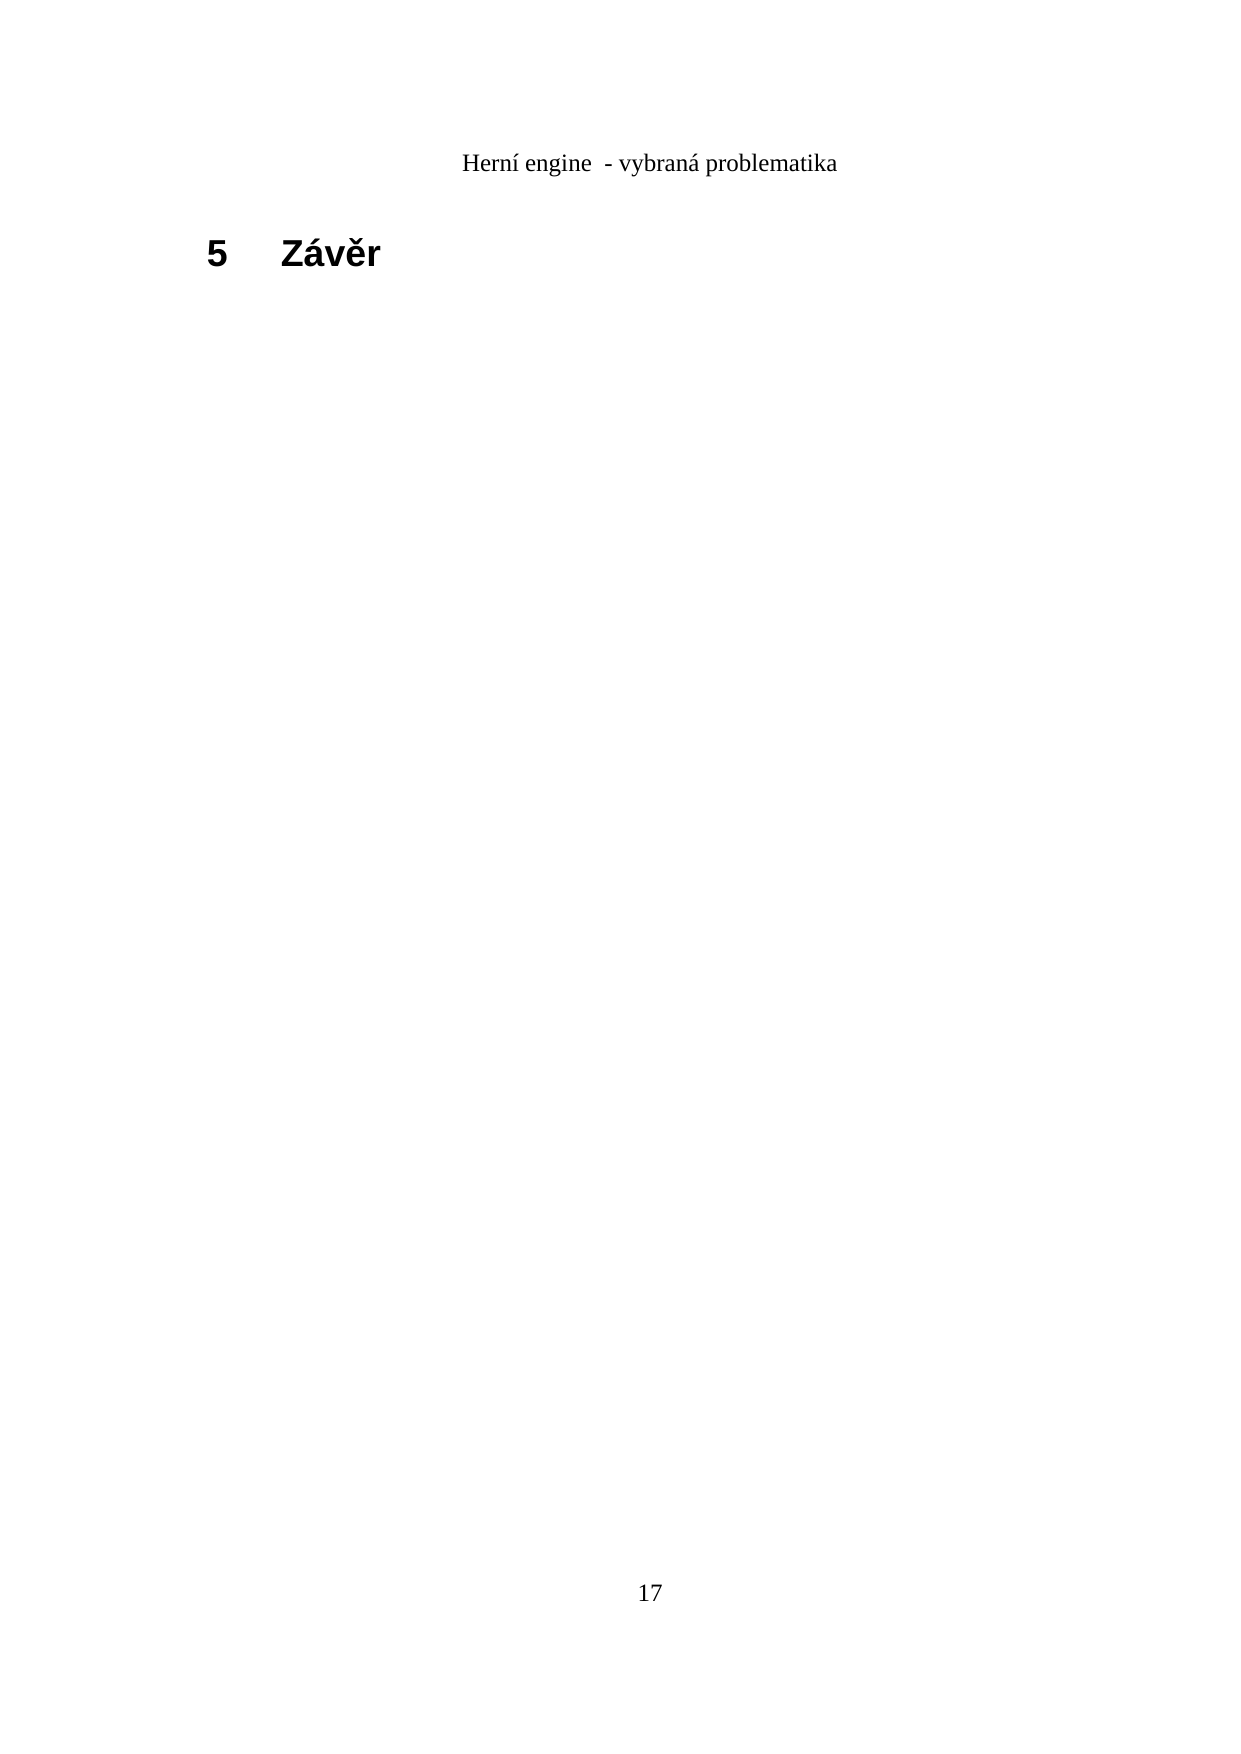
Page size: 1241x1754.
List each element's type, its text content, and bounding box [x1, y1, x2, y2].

subtitle Závěr [207, 232, 1093, 275]
